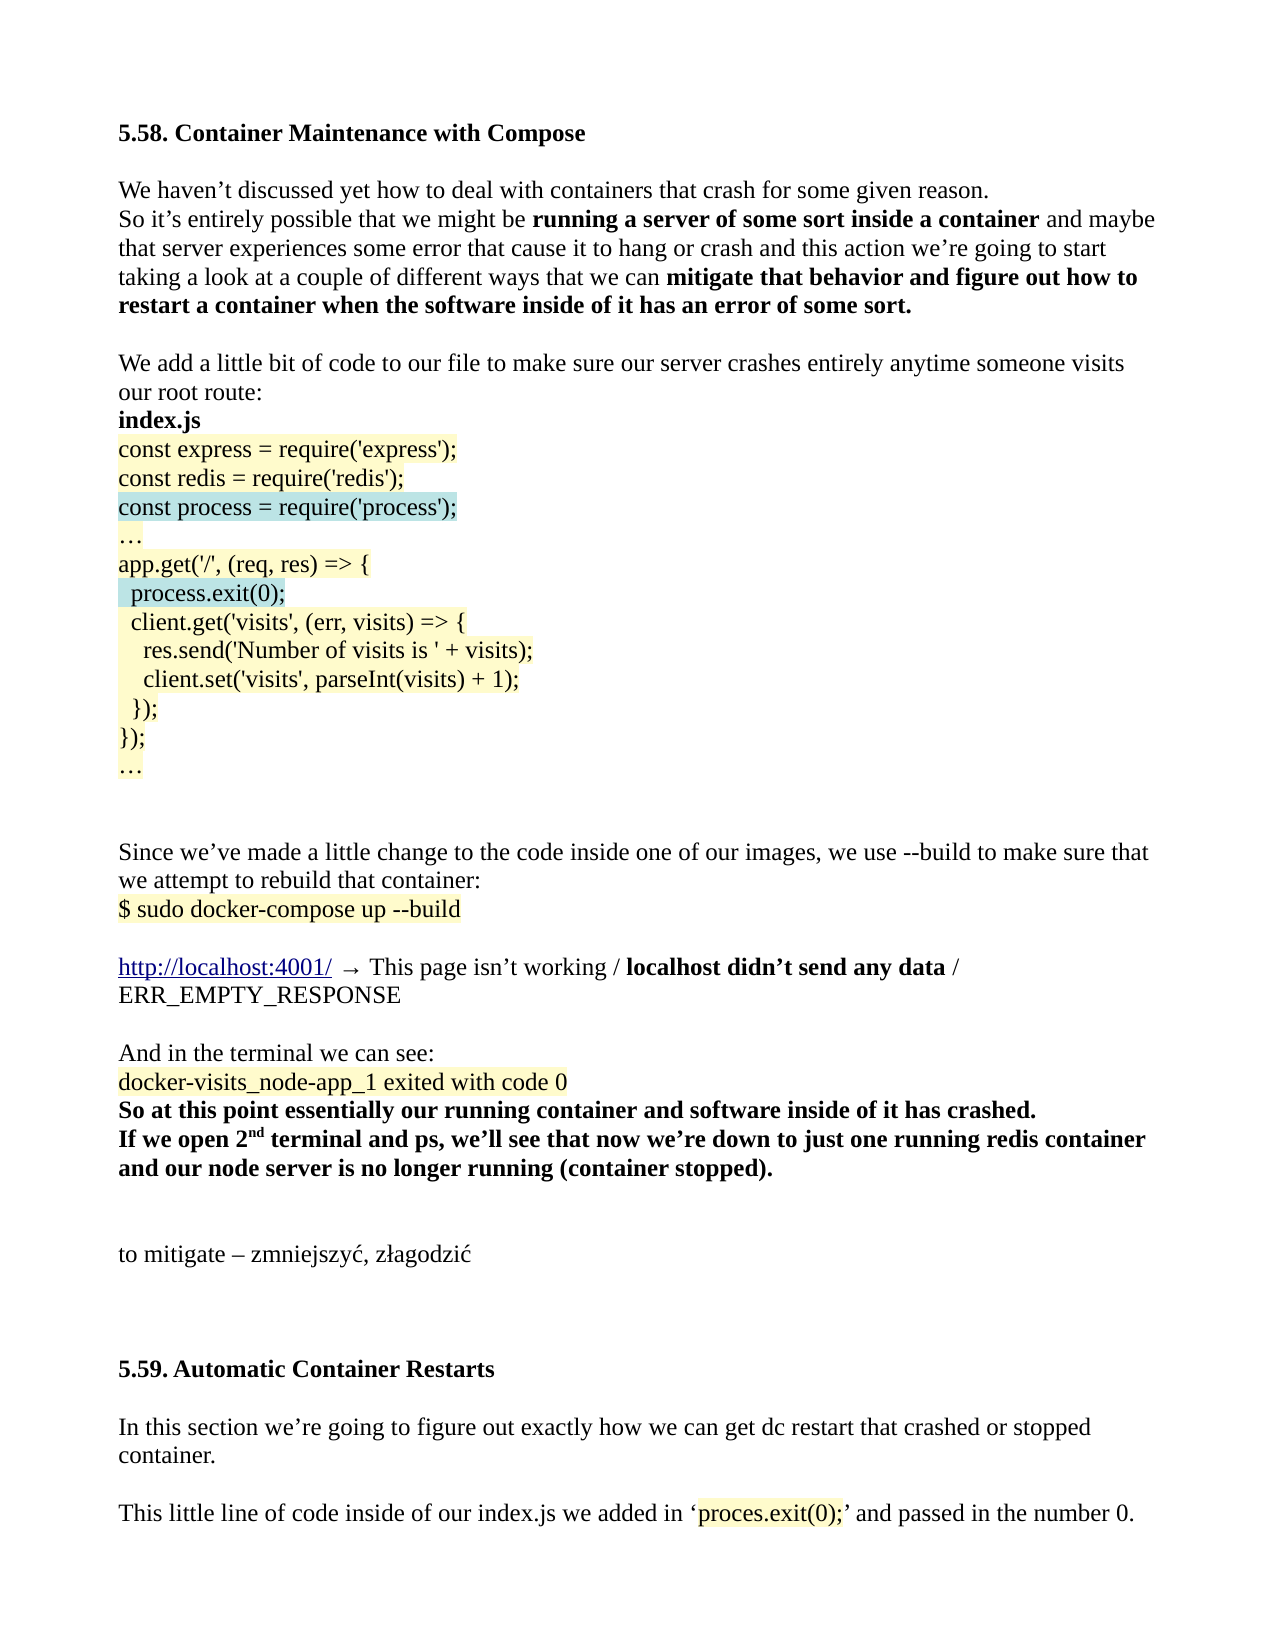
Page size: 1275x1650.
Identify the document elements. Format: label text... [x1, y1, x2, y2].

text And in the terminal we can see: [118, 1038, 1157, 1067]
text In this section we’re going to figure out exactly how we can get dc restart that crashed or stopped container. [118, 1412, 1157, 1469]
text Since we’ve made a little change to the code inside one of our images, we use --build to make sure that we attempt to rebuild that container: [118, 837, 1157, 894]
text res.send('Number of visits is ' + visits); [118, 636, 1157, 664]
text 5.58. Container Maintenance with Compose [118, 118, 1157, 147]
text So at this point essentially our running container and software inside of it has crashed. [118, 1096, 1157, 1124]
text $ sudo docker-compose up --build [118, 894, 1157, 923]
text client.get('visits', (err, visits) => { [118, 607, 1157, 636]
text }); [118, 693, 1157, 722]
text 5.59. Automatic Container Restarts [118, 1354, 1157, 1383]
text We add a little bit of code to our file to make sure our server crashes entirely anytime someone visits our root route: [118, 348, 1157, 406]
text const redis = require('redis'); [118, 463, 1157, 492]
text client.set('visits', parseInt(visits) + 1); [118, 664, 1157, 693]
text … [118, 521, 1157, 549]
text If we open 2nd terminal and ps, we’ll see that now we’re down to just one running redis container and our node server is no longer running (container stopped). [118, 1124, 1157, 1182]
text }); [118, 722, 1157, 751]
text We haven’t discussed yet how to deal with containers that crash for some given reason. [118, 176, 1157, 204]
text This little line of code inside of our index.js we added in ‘proces.exit(0);’ and passed in the number 0. [118, 1498, 1157, 1527]
text http://localhost:4001/ → This page isn’t working / localhost didn’t send any data / ERR_EMPTY_RESPONSE [118, 952, 1157, 1009]
text So it’s entirely possible that we might be running a server of some sort inside a container and maybe that server experiences some error that cause it to hang or crash and this action we’re going to start taking a look at a couple of different ways that we can mitigate that behavior and figure out how to restart a container when the software inside of it has an error of some sort. [118, 204, 1157, 319]
text … [118, 751, 1157, 779]
text app.get('/', (req, res) => { [118, 549, 1157, 578]
text const process = require('process'); [118, 492, 1157, 521]
text const express = require('express'); [118, 434, 1157, 463]
text process.exit(0); [118, 578, 1157, 607]
text index.js [118, 406, 1157, 434]
text docker-visits_node-app_1 exited with code 0 [118, 1067, 1157, 1096]
text to mitigate – zmniejszyć, złagodzić [118, 1239, 1157, 1268]
